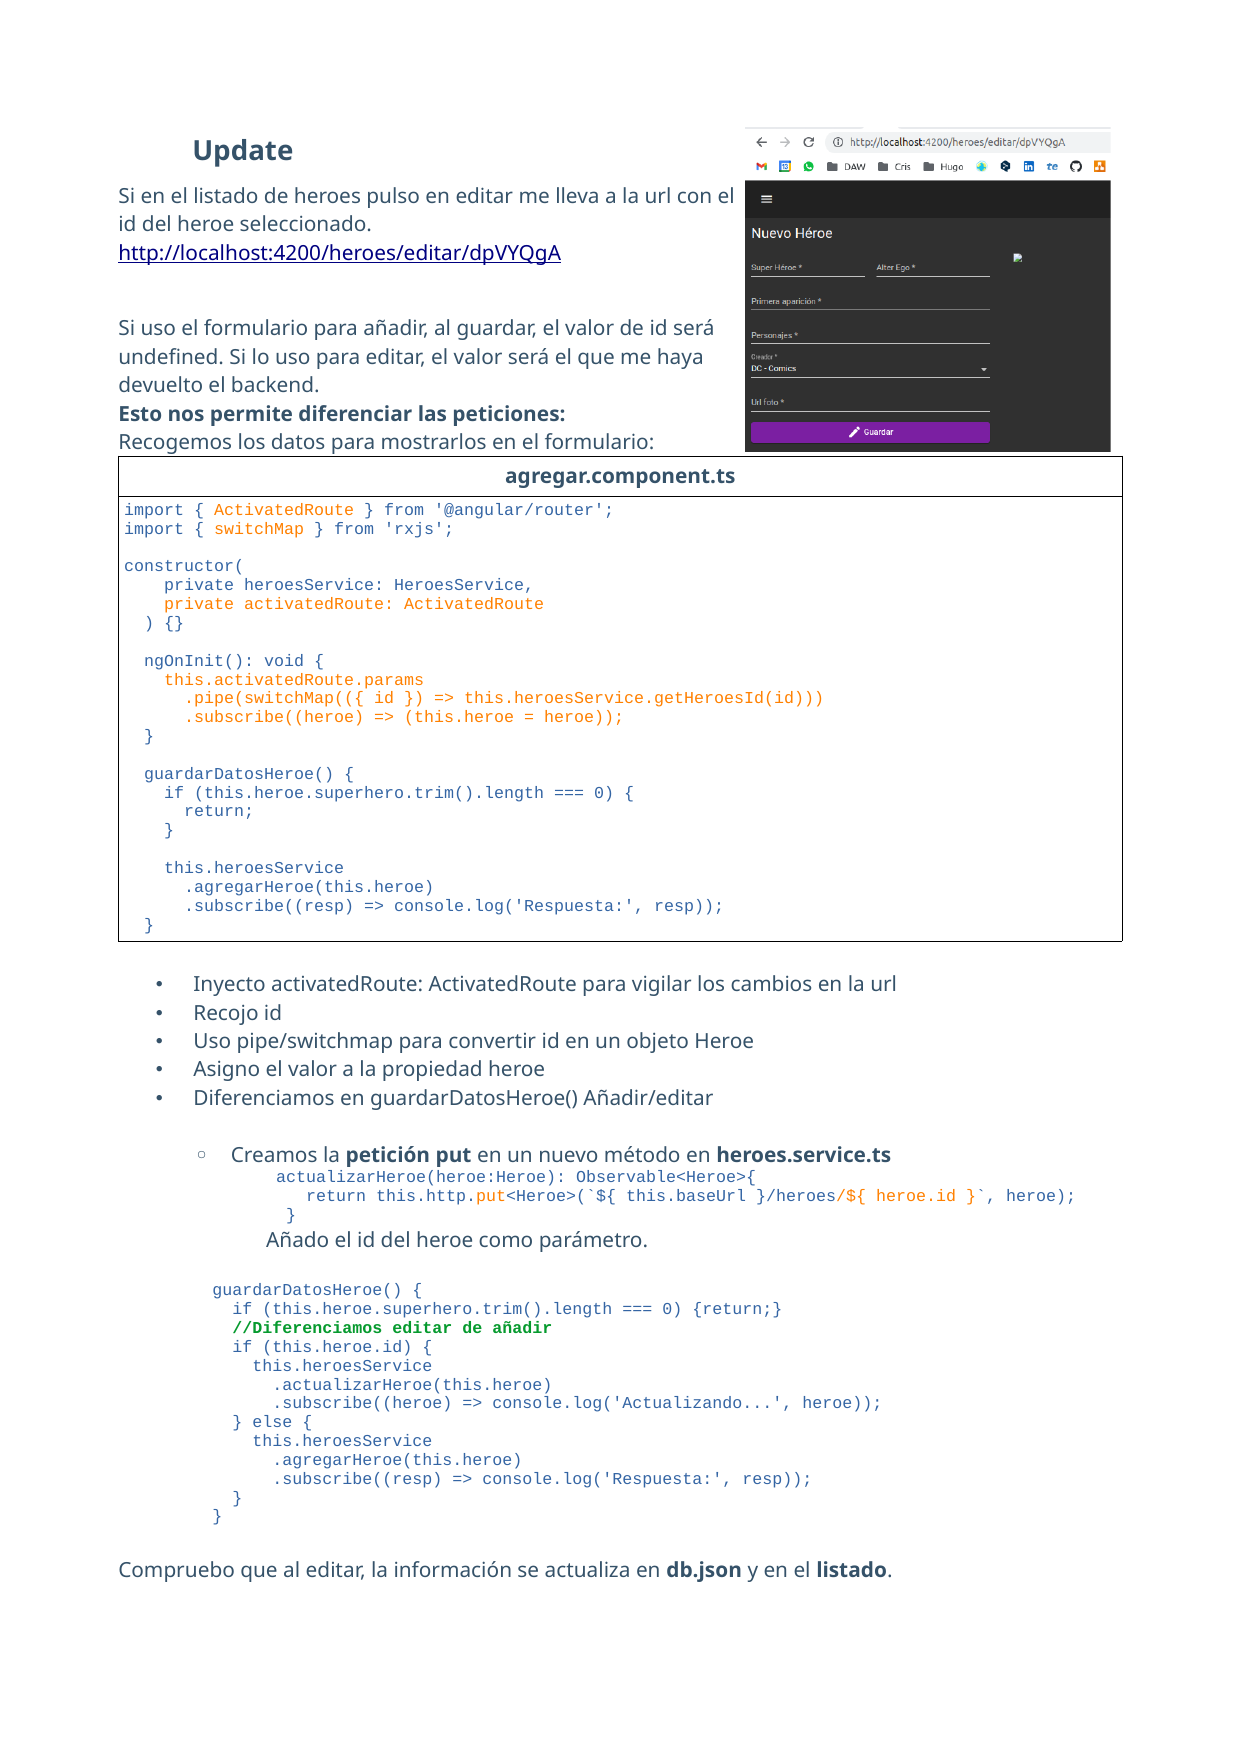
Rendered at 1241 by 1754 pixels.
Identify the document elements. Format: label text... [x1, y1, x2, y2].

text guardarDatosHeroe() { [192, 1282, 1122, 1301]
list Recojo id [156, 998, 1122, 1026]
text this.heroesService [192, 1433, 1122, 1451]
text } [266, 1206, 1122, 1225]
table_cell import { ActivatedRoute } from '@angular/router'; import { switchMap } from 'rxjs'; constructor( private heroesService: HeroesService, private activatedRoute: ActivatedRoute ) {} ngOnInit(): void { this.activatedRoute.params .pipe(switchMap(({ id }) => this.heroesService.getHeroesId(id))) .subscribe((heroe) => (this.heroe = heroe)); } guardarDatosHeroe() { if (this.heroe.superhero.trim().length === 0) { return; } this.heroesService .agregarHeroe(this.heroe) .subscribe((resp) => console.log('Respuesta:', resp)); } [119, 497, 1122, 941]
text if (this.heroe.superhero.trim().length === 0) {return;} [192, 1301, 1122, 1319]
table_header agregar.component.ts [119, 457, 1122, 496]
list Inyecto activatedRoute: ActivatedRoute para vigilar los cambios en la url [156, 969, 1122, 998]
text return this.http.put<Heroe>(`${ this.baseUrl }/heroes/${ heroe.id }`, heroe); [266, 1187, 1122, 1206]
text actualizarHeroe(heroe:Heroe): Observable<Heroe>{ [266, 1168, 1122, 1187]
list Asigno el valor a la propiedad heroe [156, 1054, 1122, 1083]
list Uso pipe/switchmap para convertir id en un objeto Heroe [156, 1026, 1122, 1054]
text Recogemos los datos para mostrarlos en el formulario: [118, 427, 1122, 456]
text .subscribe((resp) => console.log('Respuesta:', resp)); [192, 1470, 1122, 1489]
text } [192, 1508, 1122, 1527]
text Compruebo que al editar, la información se actualiza en db.json y en el listado. [118, 1555, 1122, 1584]
text Si en el listado de heroes pulso en editar me lleva a la url con el id del heroe seleccionado. http://localhost:4200/heroes/editar/dpVYQgA [118, 181, 745, 266]
text } [192, 1489, 1122, 1508]
text Esto nos permite diferenciar las peticiones: [118, 399, 745, 427]
subtitle [1111, 131, 1122, 168]
text Si uso el formulario para añadir, al guardar, el valor de id será undefined. Si lo uso para editar, el valor será el que me haya devuelto el backend. [118, 313, 745, 399]
text Añado el id del heroe como parámetro. [266, 1225, 1122, 1253]
text .subscribe((heroe) => console.log('Actualizando...', heroe)); [192, 1395, 1122, 1414]
picture [745, 127, 1111, 452]
text } else { [192, 1414, 1122, 1433]
text if (this.heroe.id) { [192, 1338, 1122, 1357]
subtitle Update [118, 131, 745, 168]
text .agregarHeroe(this.heroe) [192, 1451, 1122, 1470]
text .actualizarHeroe(this.heroe) [192, 1376, 1122, 1395]
list Creamos la petición put en un nuevo método en heroes.service.ts [193, 1140, 1122, 1168]
text this.heroesService [192, 1357, 1122, 1376]
list Diferenciamos en guardarDatosHeroe() Añadir/editar [156, 1083, 1122, 1111]
text //Diferenciamos editar de añadir [192, 1319, 1122, 1338]
